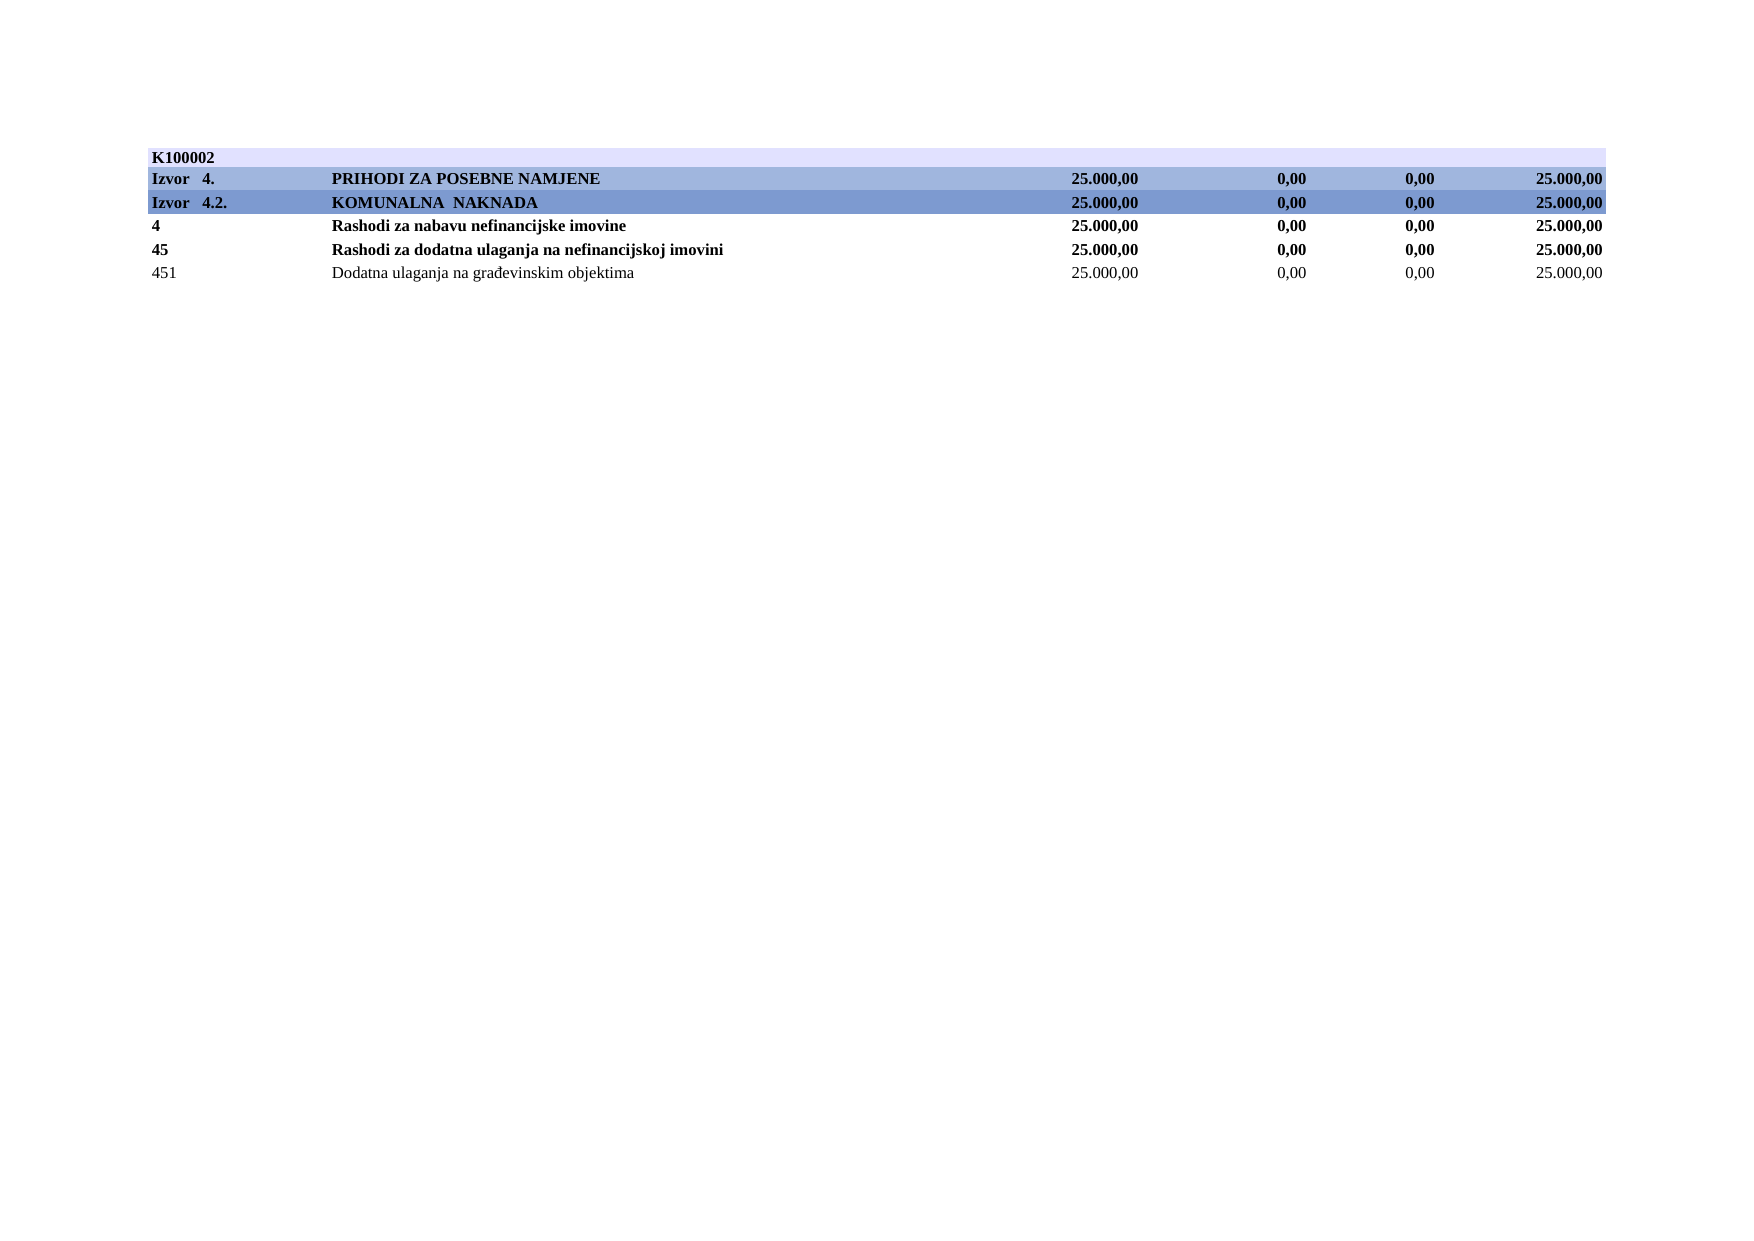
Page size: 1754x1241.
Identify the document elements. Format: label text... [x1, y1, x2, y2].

table_cell 25.000,00 [1438, 214, 1606, 237]
table_cell [1310, 148, 1438, 167]
table_cell 0,00 [1310, 238, 1438, 261]
table_cell Izvor 4. [148, 167, 328, 190]
table_cell 25.000,00 [1438, 261, 1606, 284]
table_cell K100002 [148, 148, 328, 167]
table_cell 0,00 [1142, 238, 1310, 261]
table_cell Izvor 4.2. [148, 190, 328, 214]
table_cell 25.000,00 [974, 214, 1142, 237]
table_cell Rashodi za dodatna ulaganja na nefinancijskoj imovini [328, 238, 974, 261]
table_cell 0,00 [1142, 167, 1310, 190]
table_cell 0,00 [1142, 214, 1310, 237]
table_cell 25.000,00 [974, 167, 1142, 190]
table_cell [1142, 148, 1310, 167]
table_cell 45 [148, 238, 328, 261]
table_cell [1438, 148, 1606, 167]
table_cell 0,00 [1142, 190, 1310, 214]
table_cell [974, 148, 1142, 167]
table_cell 4 [148, 214, 328, 237]
table_cell 0,00 [1310, 190, 1438, 214]
table_cell KOMUNALNA NAKNADA [328, 190, 974, 214]
table_cell 25.000,00 [974, 190, 1142, 214]
table_cell PRIHODI ZA POSEBNE NAMJENE [328, 167, 974, 190]
table_cell Dodatna ulaganja na građevinskim objektima [328, 261, 974, 284]
table_cell 25.000,00 [974, 238, 1142, 261]
table_cell Rashodi za nabavu nefinancijske imovine [328, 214, 974, 237]
table_cell 0,00 [1310, 261, 1438, 284]
table_cell 0,00 [1142, 261, 1310, 284]
table_cell 451 [148, 261, 328, 284]
table_cell 25.000,00 [1438, 238, 1606, 261]
table_cell 25.000,00 [1438, 167, 1606, 190]
table_cell 25.000,00 [1438, 190, 1606, 214]
table_cell 0,00 [1310, 214, 1438, 237]
table_cell 25.000,00 [974, 261, 1142, 284]
table_cell 0,00 [1310, 167, 1438, 190]
table_cell [328, 148, 974, 167]
